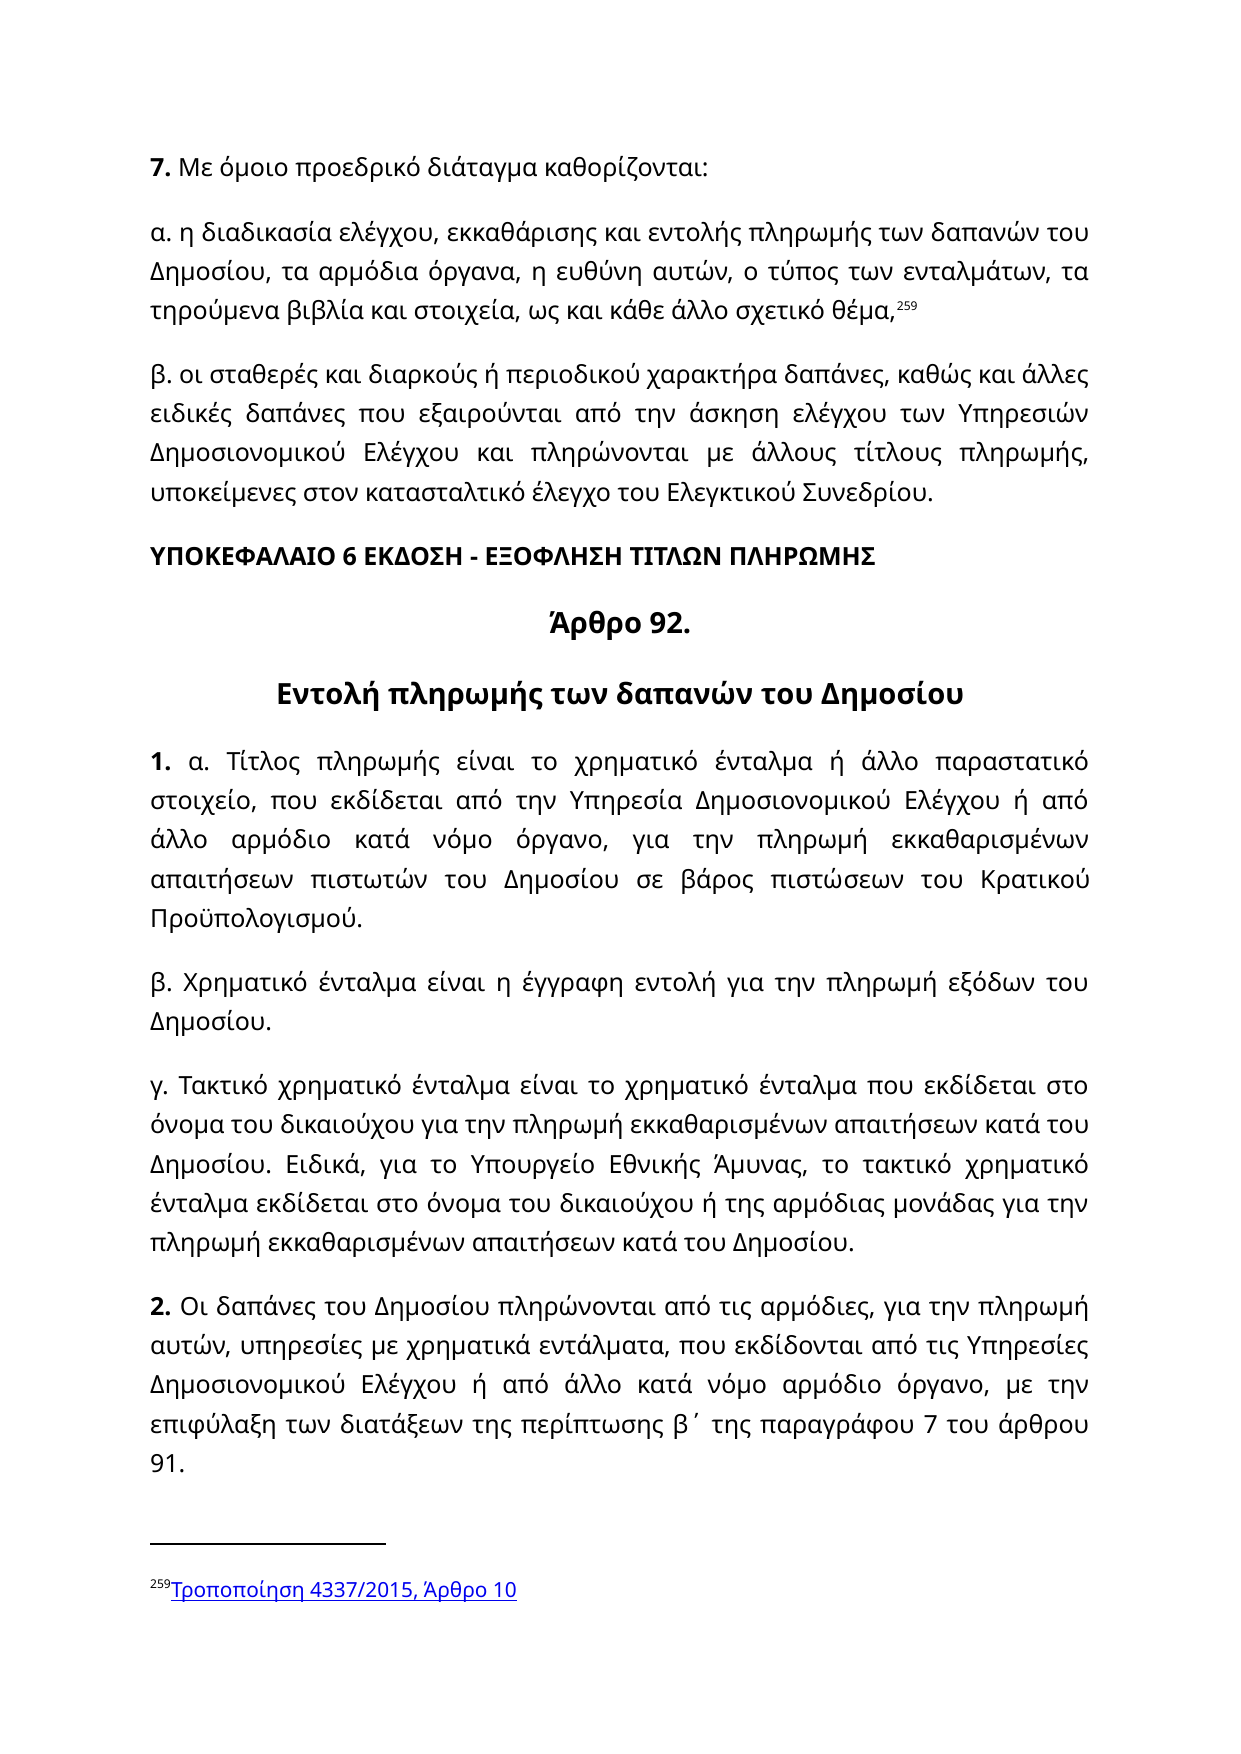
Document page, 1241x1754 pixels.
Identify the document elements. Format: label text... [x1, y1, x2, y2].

text 2. Οι δαπάνες του Δημοσίου πληρώνονται από τις αρμόδιες, για την πληρωμή αυτών, υπηρεσίες με χρηματικά εντάλματα, που εκδίδονται από τις Υπηρεσίες Δημοσιονομικού Ελέγχου ή από άλλο κατά νόμο αρμόδιο όργανο, με την επιφύλαξη των διατάξεων της περίπτωσης β΄ της παραγράφου 7 του άρθρου 91. [150, 1289, 1090, 1479]
text Τροποποίηση 4337/2015, Άρθρο 10 [150, 1576, 1090, 1604]
text β. Χρηματικό ένταλμα είναι η έγγραφη εντολή για την πληρωμή εξόδων του Δημοσίου. [150, 964, 1090, 1038]
text γ. Τακτικό χρηματικό ένταλμα είναι το χρηματικό ένταλμα που εκδίδεται στο όνομα του δικαιούχου για την πληρωμή εκκαθαρισμένων απαιτήσεων κατά του Δημοσίου. Ειδικά, για το Υπουργείο Εθνικής Άμυνας, το τακτικό χρηματικό ένταλμα εκδίδεται στο όνομα του δικαιούχου ή της αρμόδιας μονάδας για την πληρωμή εκκαθαρισμένων απαιτήσεων κατά του Δημοσίου. [150, 1068, 1090, 1259]
text α. η διαδικασία ελέγχου, εκκαθάρισης και εντολής πληρωμής των δαπανών του Δημοσίου, τα αρμόδια όργανα, η ευθύνη αυτών, ο τύπος των ενταλμάτων, τα τηρούμενα βιβλία και στοιχεία, ως και κάθε άλλο σχετικό θέμα, [150, 214, 1090, 327]
text 7. Με όμοιο προεδρικό διάταγμα καθορίζονται: [150, 150, 1090, 184]
text ΥΠΟΚΕΦΑΛΑΙΟ 6 ΕΚΔΟΣΗ - ΕΞΟΦΛΗΣΗ ΤΙΤΛΩΝ ΠΛΗΡΩΜΗΣ [150, 538, 1090, 572]
text 1. α. Τίτλος πληρωμής είναι το χρηματικό ένταλμα ή άλλο παραστατικό στοιχείο, που εκδίδεται από την Υπηρεσία Δημοσιονομικού Ελέγχου ή από άλλο αρμόδιο κατά νόμο όργανο, για την πληρωμή εκκαθαρισμένων απαιτήσεων πιστωτών του Δημοσίου σε βάρος πιστώ­σεων του Κρατικού Προϋπολογισμού. [150, 744, 1090, 934]
subtitle Άρθρο 92. [150, 602, 1090, 642]
text β. οι σταθερές και διαρκούς ή περιοδικού χαρακτήρα δαπάνες, καθώς και άλλες ειδικές δαπάνες που εξαιρούνται από την άσκηση ελέγχου των Υπηρεσιών Δημοσιονομικού Ελέγχου και πληρώνονται με άλλους τίτλους πληρωμής, υποκείμενες στον κατασταλτικό έλεγχο του Ελεγκτικού Συνεδρίου. [150, 357, 1090, 508]
subtitle Εντολή πληρωμής των δαπανών του Δημοσίου [150, 673, 1090, 713]
